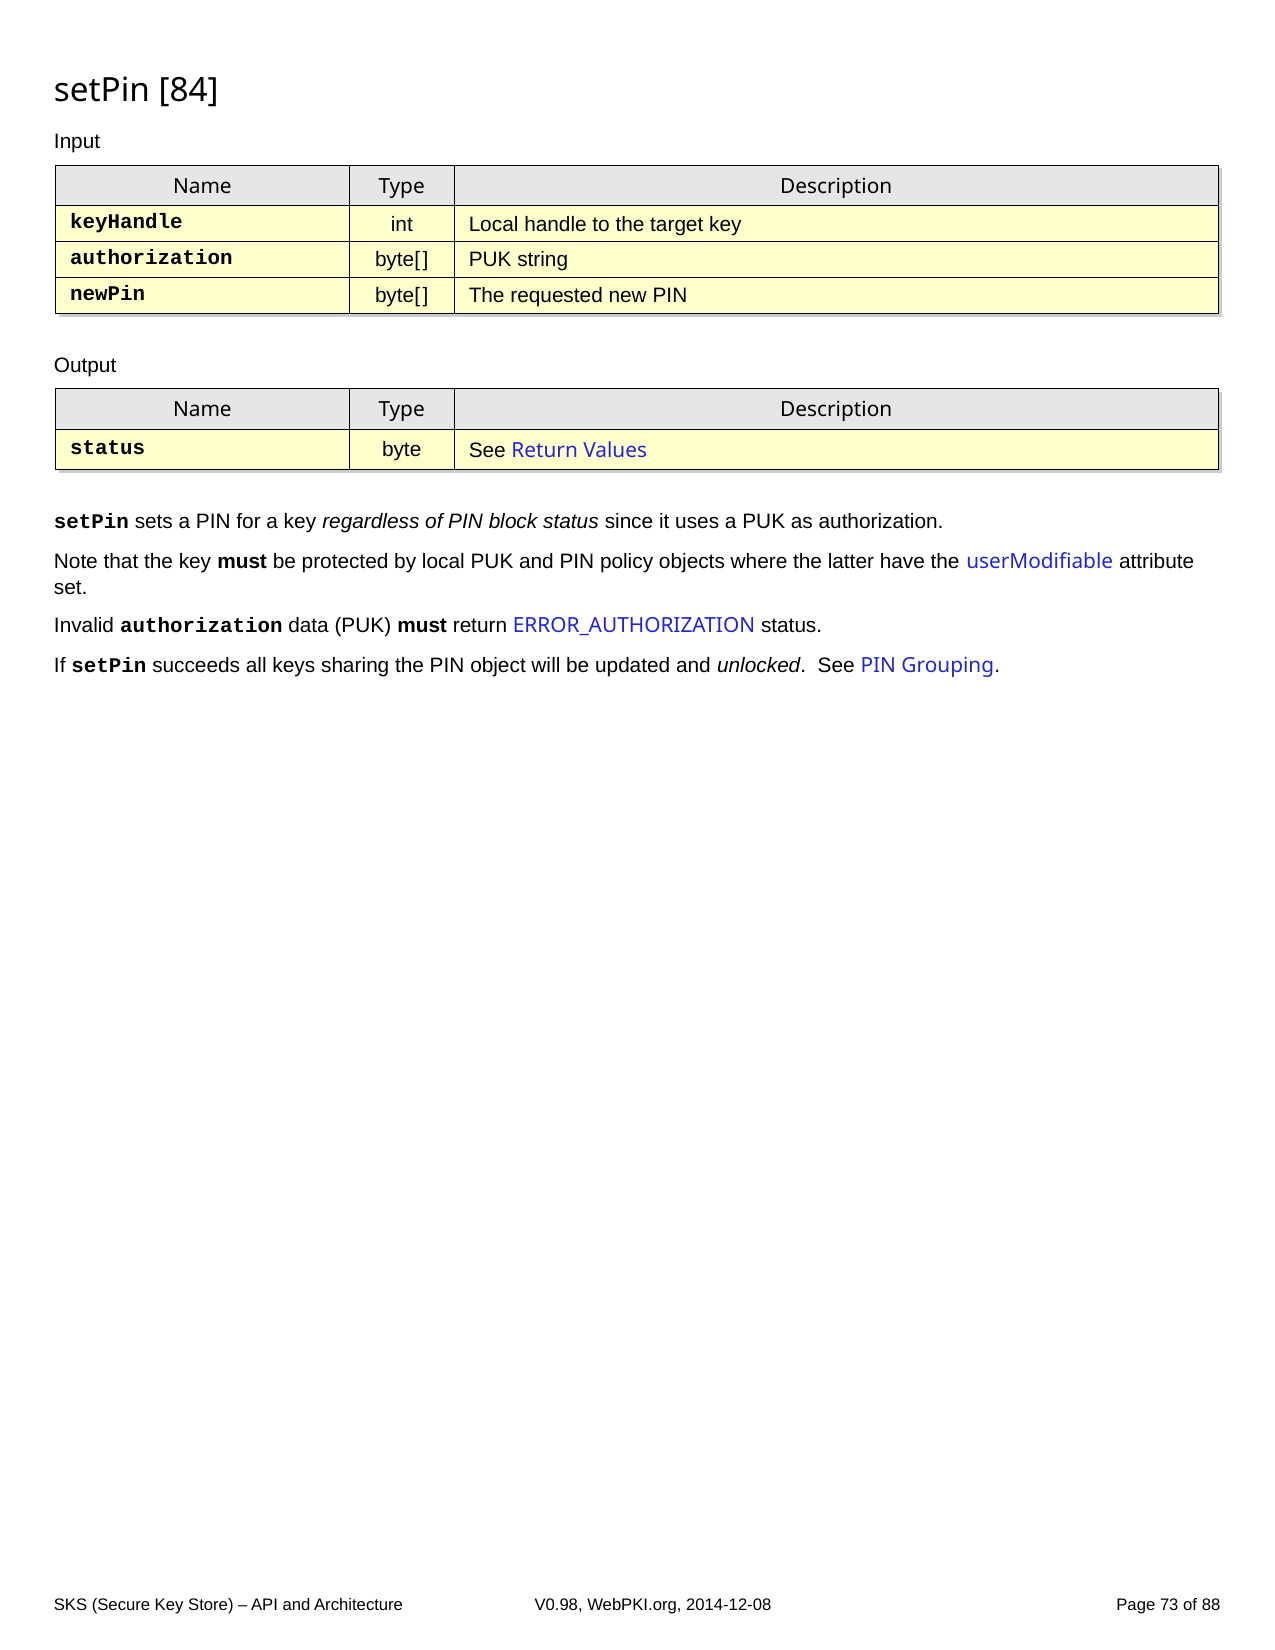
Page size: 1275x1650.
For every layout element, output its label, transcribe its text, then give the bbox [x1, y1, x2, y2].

table_cell PUK string [455, 242, 1218, 277]
text If setPin succeeds all keys sharing the PIN object will be updated and unlocked. See PIN Grouping. [54, 651, 1221, 679]
table_cell authorization [56, 242, 349, 277]
table_cell byte [350, 430, 454, 469]
table_cell Local handle to the target key [455, 206, 1218, 241]
table_header Name [56, 166, 349, 205]
text Output [54, 352, 1221, 376]
table_cell newPin [56, 278, 349, 313]
table_header Type [350, 166, 454, 205]
table_cell The requested new PIN [455, 278, 1218, 313]
table_cell See Return Values [455, 430, 1218, 469]
text Invalid authorization data (PUK) must return ERROR_AUTHORIZATION status. [54, 610, 1221, 639]
table_cell byte⁮[ ] [350, 278, 454, 313]
subtitle setPin [84] [54, 66, 1221, 111]
table_header Description [455, 166, 1218, 205]
table_cell int [350, 206, 454, 241]
text setPin sets a PIN for a key regardless of PIN block status since it uses a PUK as authorization. [54, 508, 1221, 534]
text Note that the key must be protected by local PUK and PIN policy objects where the latter have the userModifiable attribute set. [54, 546, 1221, 598]
table_header Description [455, 389, 1218, 429]
table_cell status [56, 430, 349, 469]
table_header Name [56, 389, 349, 429]
table_cell keyHandle [56, 206, 349, 241]
table_cell byte⁮[ ] [350, 242, 454, 277]
table_header Type [350, 389, 454, 429]
text Input [54, 129, 1221, 153]
